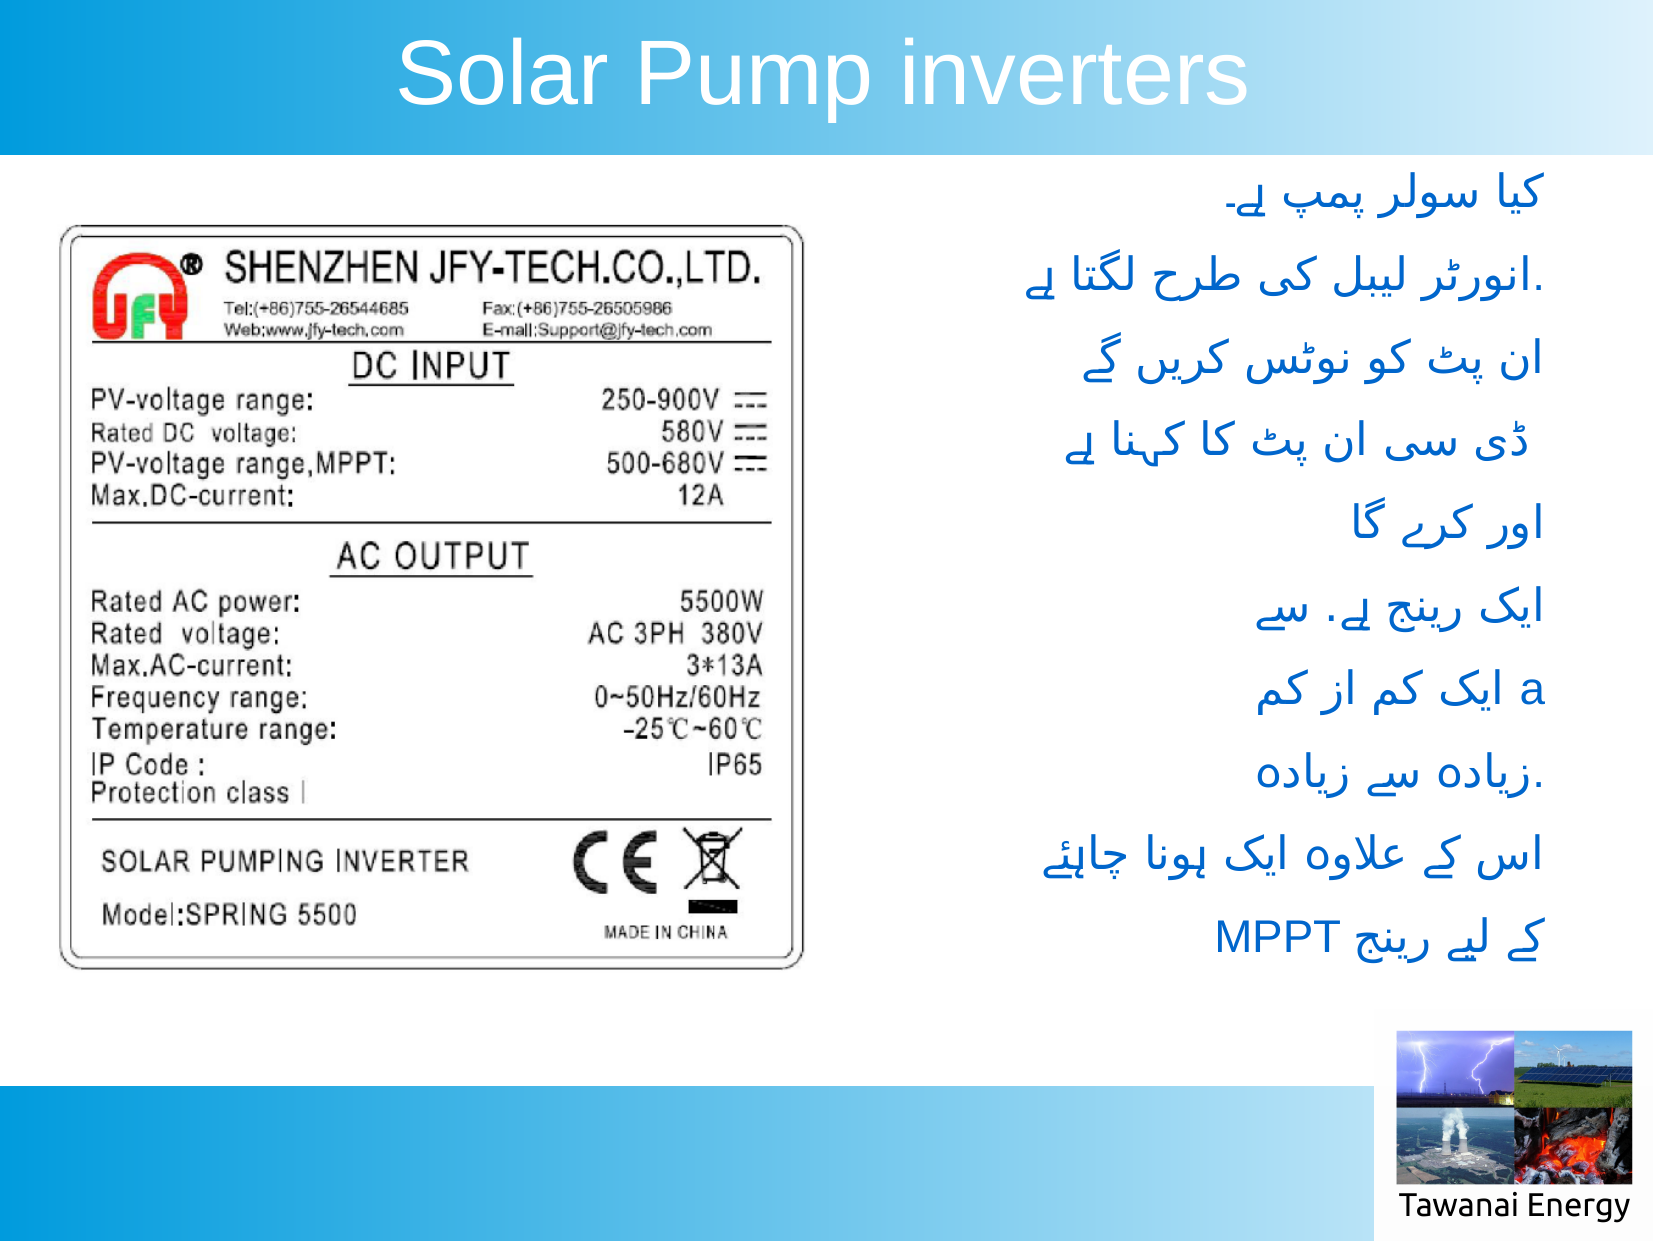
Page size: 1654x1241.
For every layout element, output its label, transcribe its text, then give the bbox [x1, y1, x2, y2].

title Solar Pump inverters [79, 20, 1568, 126]
picture [30, 197, 840, 1006]
picture [1374, 1009, 1654, 1241]
list کیا سولر پمپ ہے۔ انورٹر لیبل کی طرح لگتا ہے. ان پٹ کو نوٹس کریں گے ڈی سی ان پٹ کا کہنا ہے اور کرے گا ایک رینج ہے. سے ایک کم از کم a زیادہ سے زیادہ. اس کے علاوہ ایک ہونا چاہئے MPPT کے لیے رینج [555, 165, 1546, 931]
